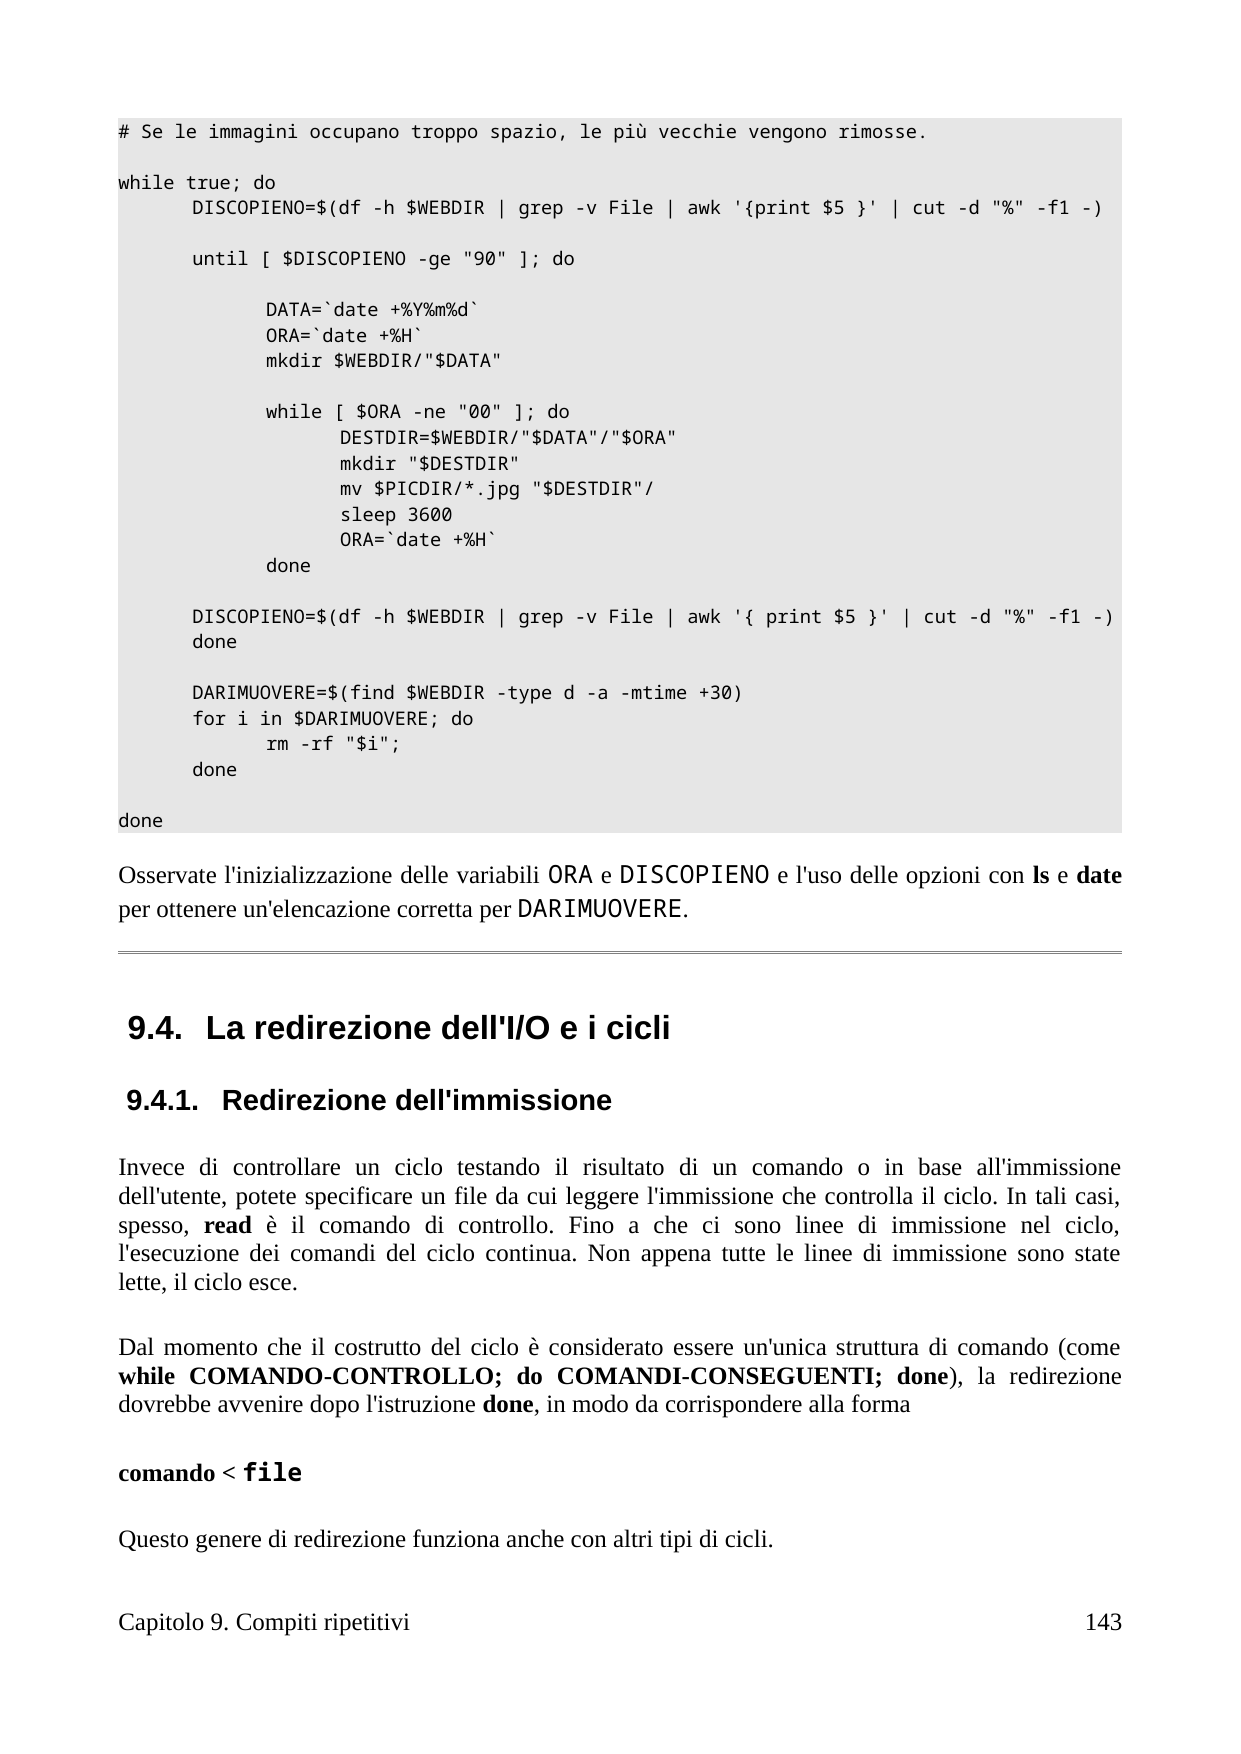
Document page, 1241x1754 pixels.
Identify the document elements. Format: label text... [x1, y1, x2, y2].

text done [118, 552, 1122, 577]
text Dal momento che il costrutto del ciclo è considerato essere un'unica struttura di comando (come while COMANDO-CONTROLLO; do COMANDI-CONSEGUENTI; done), la redirezione dovrebbe avvenire dopo l'istruzione done, in modo da corrispondere alla forma [118, 1332, 1122, 1418]
text ORA=`date +%H` [118, 322, 1122, 348]
text for i in $DARIMUOVERE; do [118, 705, 1122, 731]
text while [ $ORA -ne "00" ]; do [118, 399, 1122, 424]
subtitle La redirezione dell'I/O e i cicli [118, 1008, 1122, 1046]
text Osservate l'inizializzazione delle variabili ORA e DISCOPIENO e l'uso delle opzioni con ls e date per ottenere un'elencazione corretta per DARIMUOVERE. [118, 856, 1122, 924]
text mkdir "$DESTDIR" [118, 450, 1122, 475]
text DISCOPIENO=$(df -h $WEBDIR | grep -v File | awk '{print $5 }' | cut -d "%" -f1 -) [118, 195, 1122, 220]
text mv $PICDIR/*.jpg "$DESTDIR"/ [118, 475, 1122, 501]
text Invece di controllare un ciclo testando il risultato di un comando o in base all'immissione dell'utente, potete specificare un file da cui leggere l'immissione che controlla il ciclo. In tali casi, spesso, read è il comando di controllo. Fino a che ci sono linee di immissione nel ciclo, l'esecuzione dei comandi del ciclo continua. Non appena tutte le linee di immissione sono state lette, il ciclo esce. [118, 1152, 1122, 1296]
subtitle Redirezione dell'immissione [118, 1083, 1122, 1116]
text Questo genere di redirezione funziona anche con altri tipi di cicli. [118, 1524, 1122, 1553]
text DARIMUOVERE=$(find $WEBDIR -type d -a -mtime +30) [118, 679, 1122, 705]
text sleep 3600 [118, 501, 1122, 526]
text rm -rf "$i"; [118, 731, 1122, 756]
text DATA=`date +%Y%m%d` [118, 297, 1122, 322]
text mkdir $WEBDIR/"$DATA" [118, 348, 1122, 373]
text while true; do [118, 169, 1122, 195]
text ORA=`date +%H` [118, 526, 1122, 552]
text until [ $DISCOPIENO -ge "90" ]; do [118, 246, 1122, 271]
text # Se le immagini occupano troppo spazio, le più vecchie vengono rimosse. [118, 118, 1122, 144]
text DESTDIR=$WEBDIR/"$DATA"/"$ORA" [118, 424, 1122, 450]
text DISCOPIENO=$(df -h $WEBDIR | grep -v File | awk '{ print $5 }' | cut -d "%" -f1 -) [118, 603, 1122, 628]
text comando < file [118, 1454, 1122, 1488]
text done [118, 628, 1122, 654]
text done [118, 756, 1122, 782]
text done [118, 807, 1122, 833]
